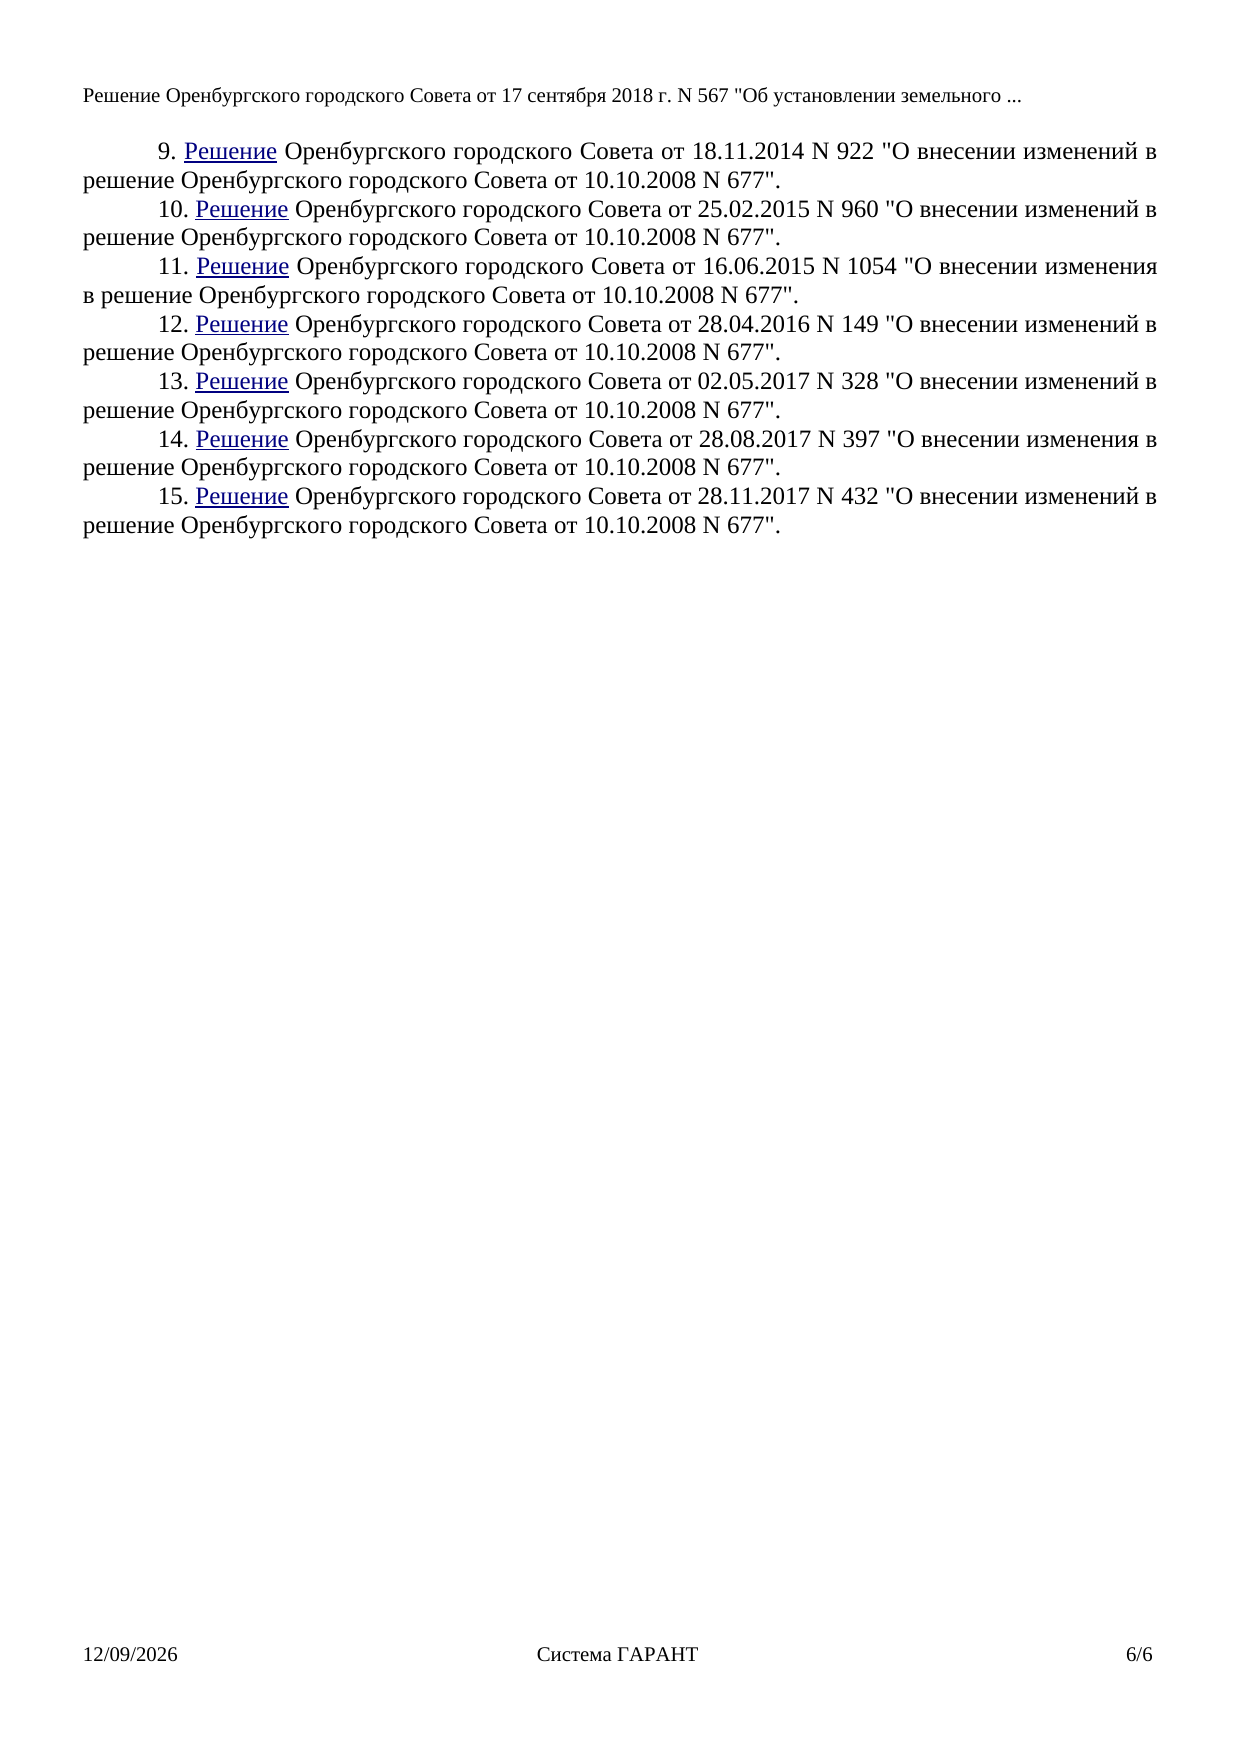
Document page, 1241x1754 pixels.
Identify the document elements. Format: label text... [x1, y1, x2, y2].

text 13. Решение Оренбургского городского Совета от 02.05.2017 N 328 "О внесении изменений в решение Оренбургского городского Совета от 10.10.2008 N 677". [83, 366, 1157, 424]
text 11. Решение Оренбургского городского Совета от 16.06.2015 N 1054 "О внесении изменения в решение Оренбургского городского Совета от 10.10.2008 N 677". [83, 251, 1157, 309]
text 9. Решение Оренбургского городского Совета от 18.11.2014 N 922 "О внесении изменений в решение Оренбургского городского Совета от 10.10.2008 N 677". [83, 136, 1157, 194]
text 14. Решение Оренбургского городского Совета от 28.08.2017 N 397 "О внесении изменения в решение Оренбургского городского Совета от 10.10.2008 N 677". [83, 424, 1157, 481]
text 15. Решение Оренбургского городского Совета от 28.11.2017 N 432 "О внесении изменений в решение Оренбургского городского Совета от 10.10.2008 N 677". [83, 481, 1157, 539]
text 10. Решение Оренбургского городского Совета от 25.02.2015 N 960 "О внесении изменений в решение Оренбургского городского Совета от 10.10.2008 N 677". [83, 194, 1157, 251]
text 12. Решение Оренбургского городского Совета от 28.04.2016 N 149 "О внесении изменений в решение Оренбургского городского Совета от 10.10.2008 N 677". [83, 309, 1157, 366]
